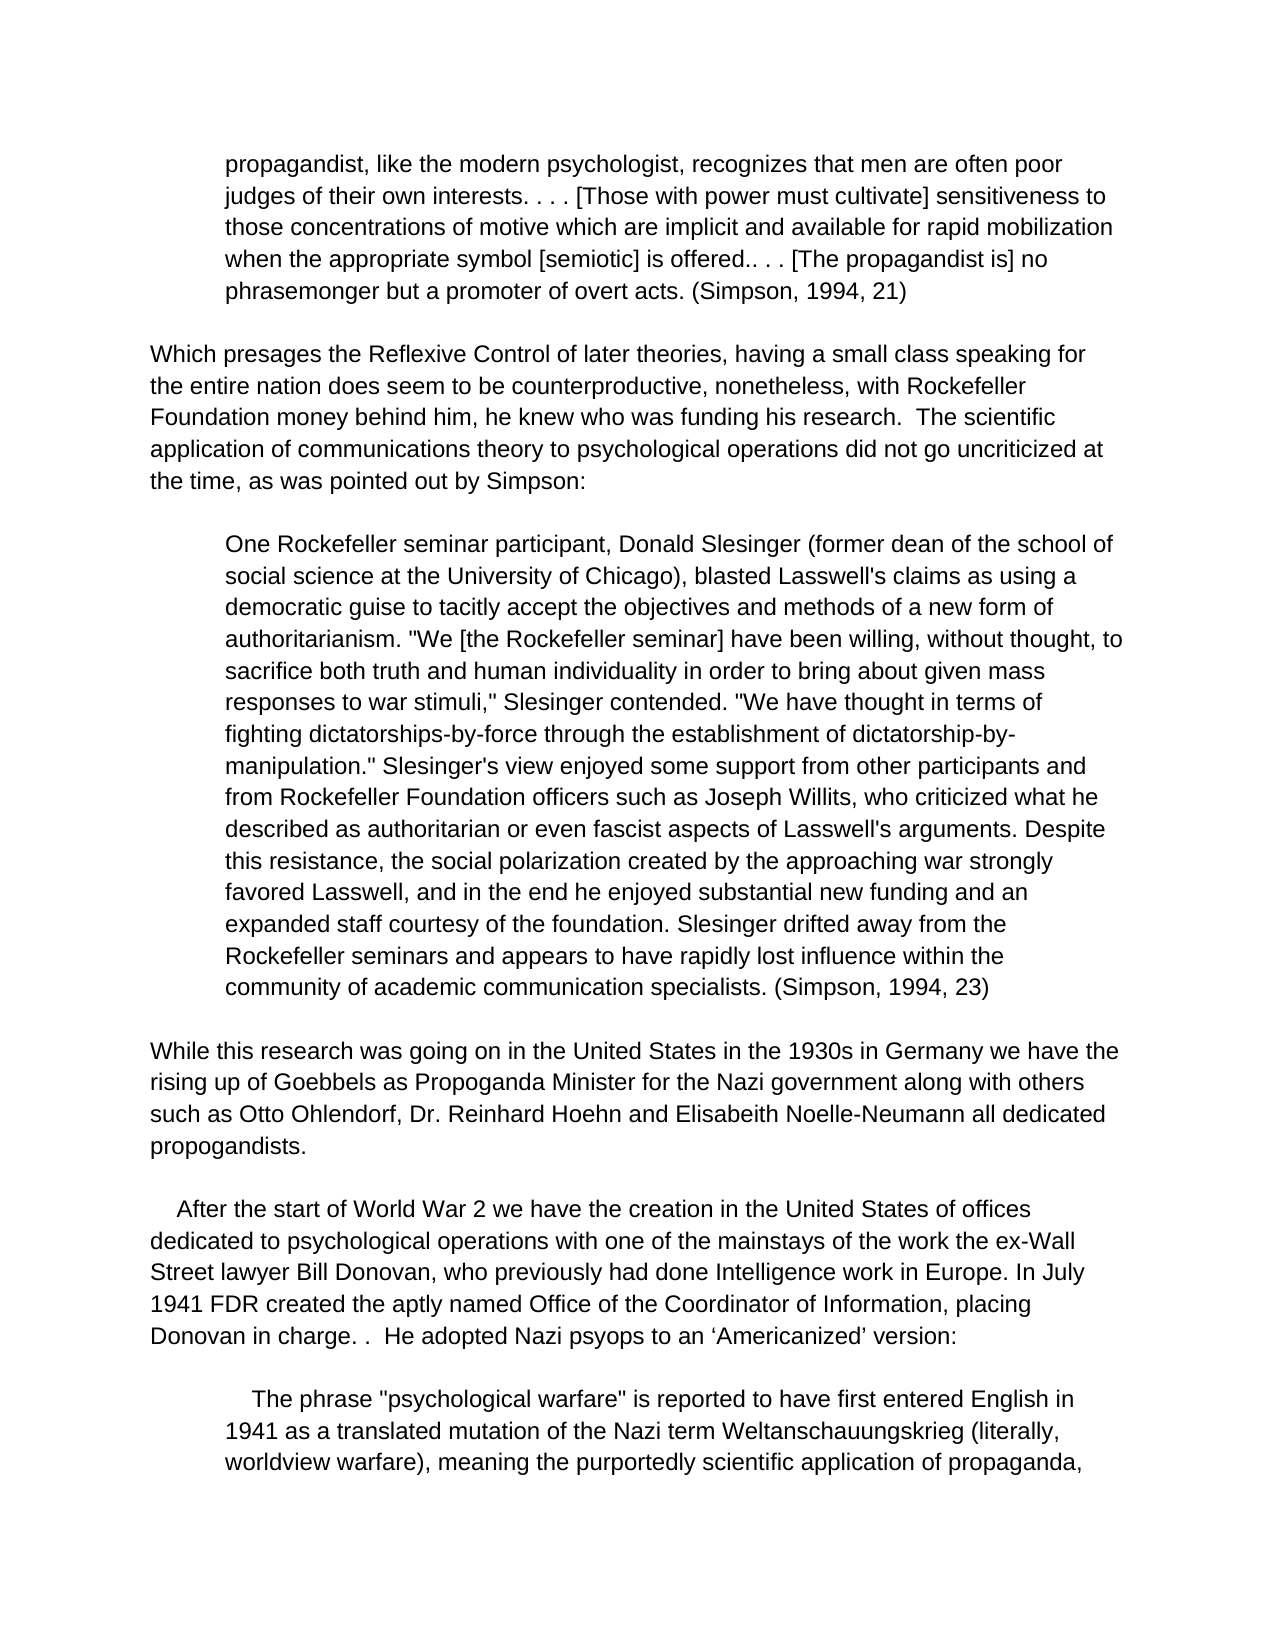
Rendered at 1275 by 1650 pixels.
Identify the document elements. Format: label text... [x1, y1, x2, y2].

text Which presages the Reflexive Control of later theories, having a small class speaking for the entire nation does seem to be counterproductive, nonetheless, with Rockefeller Foundation money behind him, he knew who was funding his research. The scientific application of communications theory to psychological operations did not go uncriticized at the time, as was pointed out by Simpson: [150, 340, 1125, 494]
text propagandist, like the modern psychologist, recognizes that men are often poor judges of their own interests. . . . [Those with power must cultivate] sensitiveness to those concentrations of motive which are implicit and available for rapid mobilization when the appropriate symbol [semiotic] is offered.. . . [The propagandist is] no phrasemonger but a promoter of overt acts. (Simpson, 1994, 21) [225, 150, 1125, 304]
text After the start of World War 2 we have the creation in the United States of offices dedicated to psychological operations with one of the mainstays of the work the ex-Wall Street lawyer Bill Donovan, who previously had done Intelligence work in Europe. In July 1941 FDR created the aptly named Office of the Coordinator of Information, placing Donovan in charge. . He adopted Nazi psyops to an ‘Americanized’ version: [150, 1195, 1125, 1349]
text The phrase "psychological warfare" is reported to have first entered English in 1941 as a translated mutation of the Nazi term Weltanschauungskrieg (literally, worldview warfare), meaning the purportedly scientific application of propaganda, [225, 1385, 1125, 1476]
text While this research was going on in the United States in the 1930s in Germany we have the rising up of Goebbels as Propoganda Minister for the Nazi government along with others such as Otto Ohlendorf, Dr. Reinhard Hoehn and Elisabeith Noelle-Neumann all dedicated propogandists. [150, 1037, 1125, 1159]
text One Rockefeller seminar participant, Donald Slesinger (former dean of the school of social science at the University of Chicago), blasted Lasswell's claims as using a democratic guise to tacitly accept the objectives and methods of a new form of authoritarianism. "We [the Rockefeller seminar] have been willing, without thought, to sacrifice both truth and human individuality in order to bring about given mass responses to war stimuli," Slesinger contended. "We have thought in terms of fighting dictatorships-by-force through the establishment of dictatorship-by-manipulation." Slesinger's view enjoyed some support from other participants and from Rockefeller Foundation officers such as Joseph Willits, who criticized what he described as authoritarian or even fascist aspects of Lasswell's arguments. Despite this resistance, the social polarization created by the approaching war strongly favored Lasswell, and in the end he enjoyed substantial new funding and an expanded staff courtesy of the foundation. Slesinger drifted away from the Rockefeller seminars and appears to have rapidly lost influence within the community of academic communication specialists. (Simpson, 1994, 23) [225, 530, 1125, 1001]
